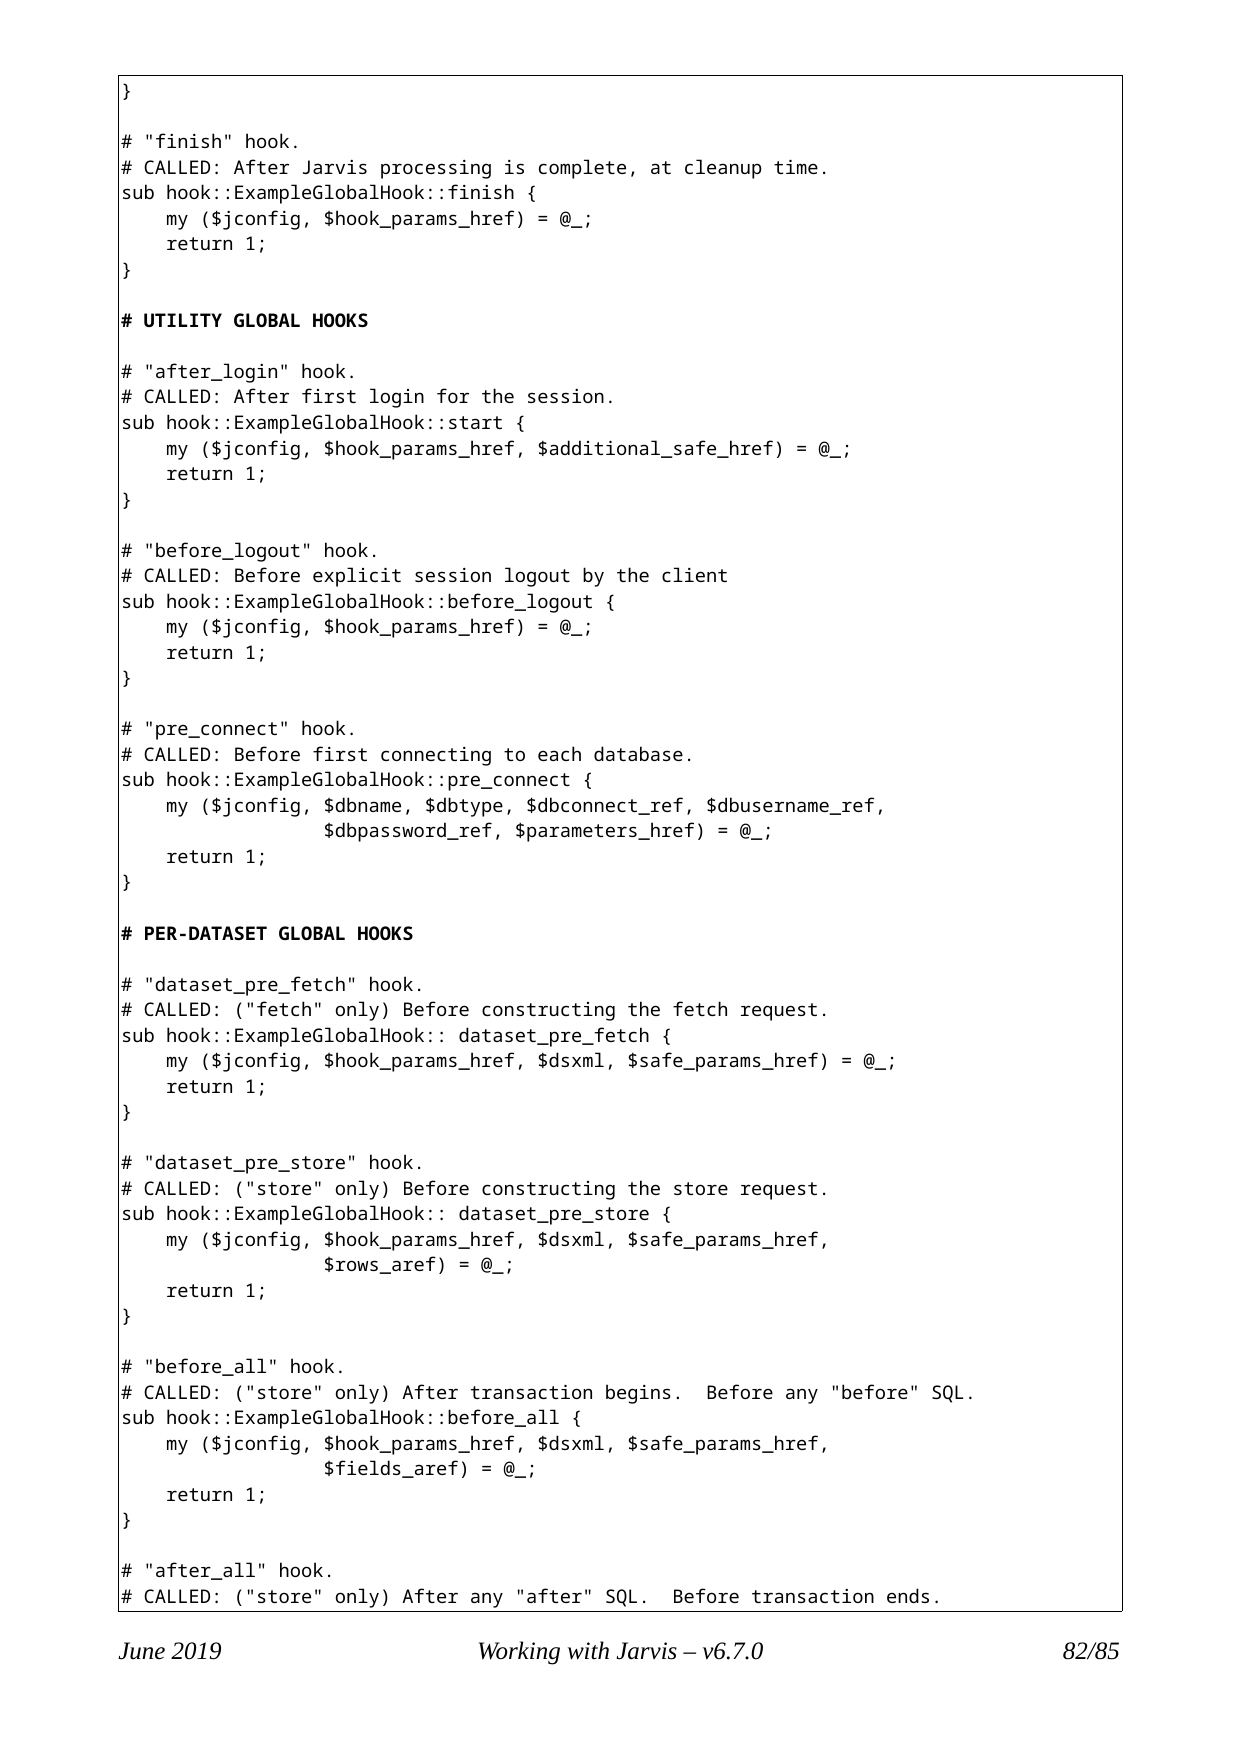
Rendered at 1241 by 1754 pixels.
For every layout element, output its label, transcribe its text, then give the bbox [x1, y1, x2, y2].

text my ($jconfig, $hook_params_href) = @_; [119, 611, 1122, 636]
text my ($jconfig, $hook_params_href, $dsxml, $safe_params_href, [119, 1223, 1122, 1249]
text sub hook::ExampleGlobalHook::finish { [119, 177, 1122, 203]
text return 1; [119, 841, 1122, 866]
text # "after_login" hook. [119, 356, 1122, 381]
text $dbpassword_ref, $parameters_href) = @_; [119, 815, 1122, 841]
text # "pre_connect" hook. [119, 713, 1122, 738]
text # CALLED: After first login for the session. [119, 381, 1122, 407]
text my ($jconfig, $hook_params_href) = @_; [119, 203, 1122, 228]
text # CALLED: After Jarvis processing is complete, at cleanup time. [119, 152, 1122, 177]
text # CALLED: Before first connecting to each database. [119, 738, 1122, 764]
text my ($jconfig, $hook_params_href, $dsxml, $safe_params_href) = @_; [119, 1045, 1122, 1070]
text sub hook::ExampleGlobalHook::before_all { [119, 1402, 1122, 1428]
text return 1; [119, 1479, 1122, 1504]
text } [119, 1504, 1122, 1532]
text } [119, 1300, 1122, 1328]
text # "finish" hook. [119, 126, 1122, 152]
text } [119, 1096, 1122, 1124]
text # "dataset_pre_store" hook. [119, 1147, 1122, 1172]
text return 1; [119, 1070, 1122, 1096]
text $rows_aref) = @_; [119, 1249, 1122, 1274]
text # CALLED: Before explicit session logout by the client [119, 560, 1122, 585]
text } [119, 662, 1122, 690]
text return 1; [119, 636, 1122, 662]
text sub hook::ExampleGlobalHook::before_logout { [119, 585, 1122, 611]
text # PER-DATASET GLOBAL HOOKS [119, 917, 1122, 945]
text } [119, 866, 1122, 894]
text # "before_all" hook. [119, 1351, 1122, 1377]
text sub hook::ExampleGlobalHook:: dataset_pre_store { [119, 1198, 1122, 1223]
text sub hook::ExampleGlobalHook:: dataset_pre_fetch { [119, 1019, 1122, 1045]
text sub hook::ExampleGlobalHook::start { [119, 407, 1122, 432]
text # UTILITY GLOBAL HOOKS [119, 305, 1122, 333]
text } [119, 483, 1122, 511]
text my ($jconfig, $hook_params_href, $additional_safe_href) = @_; [119, 432, 1122, 458]
text } [119, 76, 1122, 103]
text # CALLED: ("fetch" only) Before constructing the fetch request. [119, 994, 1122, 1019]
text # "before_logout" hook. [119, 534, 1122, 560]
text # "after_all" hook. [119, 1555, 1122, 1581]
text } [119, 254, 1122, 282]
text sub hook::ExampleGlobalHook::pre_connect { [119, 764, 1122, 789]
text return 1; [119, 1274, 1122, 1300]
text # CALLED: ("store" only) Before constructing the store request. [119, 1172, 1122, 1198]
text # CALLED: ("store" only) After any "after" SQL. Before transaction ends. [119, 1581, 1122, 1611]
text $fields_aref) = @_; [119, 1453, 1122, 1479]
text return 1; [119, 458, 1122, 483]
text return 1; [119, 228, 1122, 254]
text # CALLED: ("store" only) After transaction begins. Before any "before" SQL. [119, 1377, 1122, 1402]
text my ($jconfig, $dbname, $dbtype, $dbconnect_ref, $dbusername_ref, [119, 789, 1122, 815]
text # "dataset_pre_fetch" hook. [119, 968, 1122, 994]
text my ($jconfig, $hook_params_href, $dsxml, $safe_params_href, [119, 1428, 1122, 1453]
